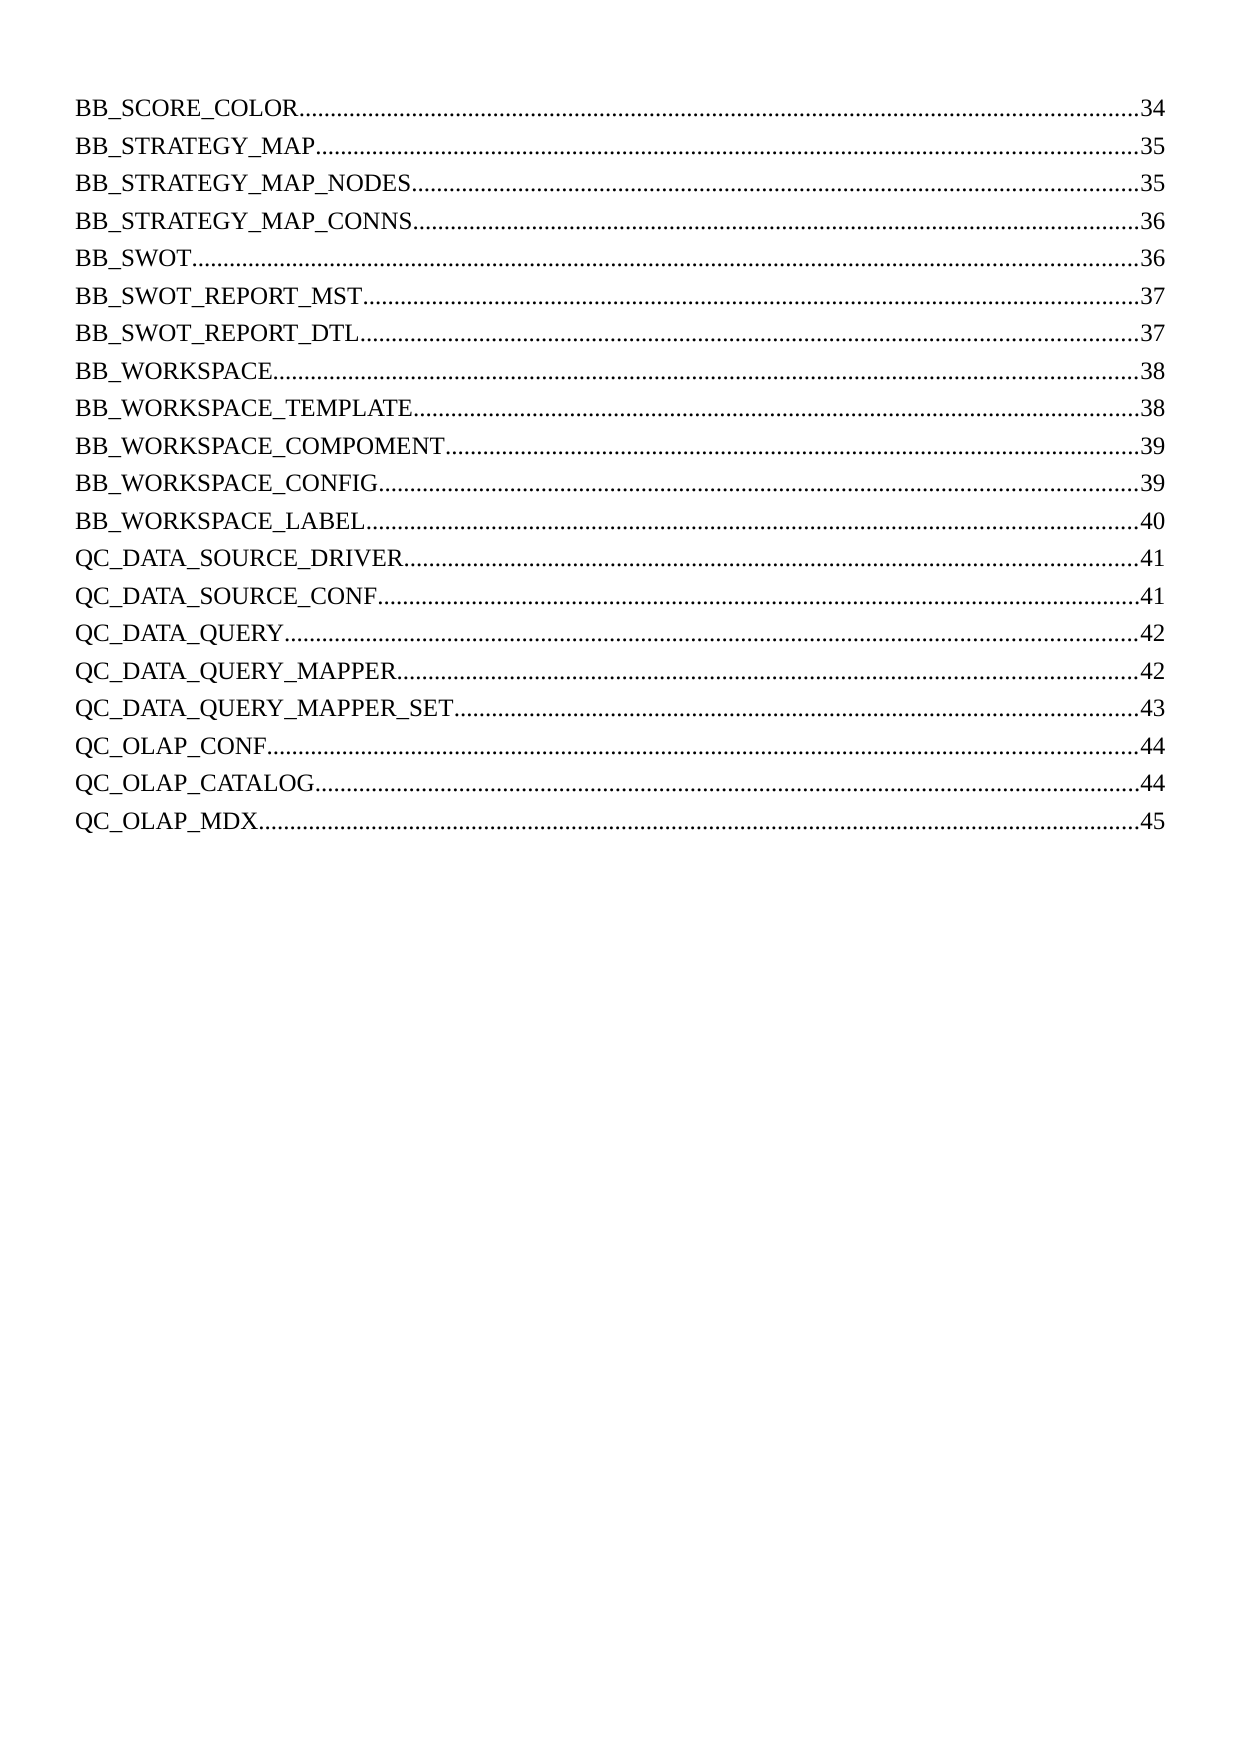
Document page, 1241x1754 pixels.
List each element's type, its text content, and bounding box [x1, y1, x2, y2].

text QC_OLAP_CATALOG 44 [75, 764, 1165, 802]
text BB_WORKSPACE 38 [75, 352, 1165, 389]
text QC_DATA_QUERY_MAPPER 42 [75, 652, 1165, 689]
text BB_STRATEGY_MAP_NODES 35 [75, 164, 1165, 202]
text BB_STRATEGY_MAP 35 [75, 127, 1165, 164]
text QC_DATA_SOURCE_CONF 41 [75, 577, 1165, 614]
text BB_WORKSPACE_TEMPLATE 38 [75, 389, 1165, 427]
text BB_SWOT_REPORT_MST 37 [75, 277, 1165, 314]
text QC_DATA_SOURCE_DRIVER 41 [75, 539, 1165, 577]
text QC_DATA_QUERY 42 [75, 614, 1165, 652]
text BB_WORKSPACE_LABEL 40 [75, 502, 1165, 539]
text BB_WORKSPACE_CONFIG 39 [75, 464, 1165, 502]
text BB_SWOT 36 [75, 239, 1165, 277]
text BB_STRATEGY_MAP_CONNS 36 [75, 202, 1165, 239]
text BB_WORKSPACE_COMPOMENT 39 [75, 427, 1165, 464]
text QC_OLAP_MDX 45 [75, 802, 1165, 839]
text QC_DATA_QUERY_MAPPER_SET 43 [75, 689, 1165, 727]
text QC_OLAP_CONF 44 [75, 727, 1165, 764]
text BB_SWOT_REPORT_DTL 37 [75, 314, 1165, 352]
text BB_SCORE_COLOR 34 [75, 89, 1165, 127]
